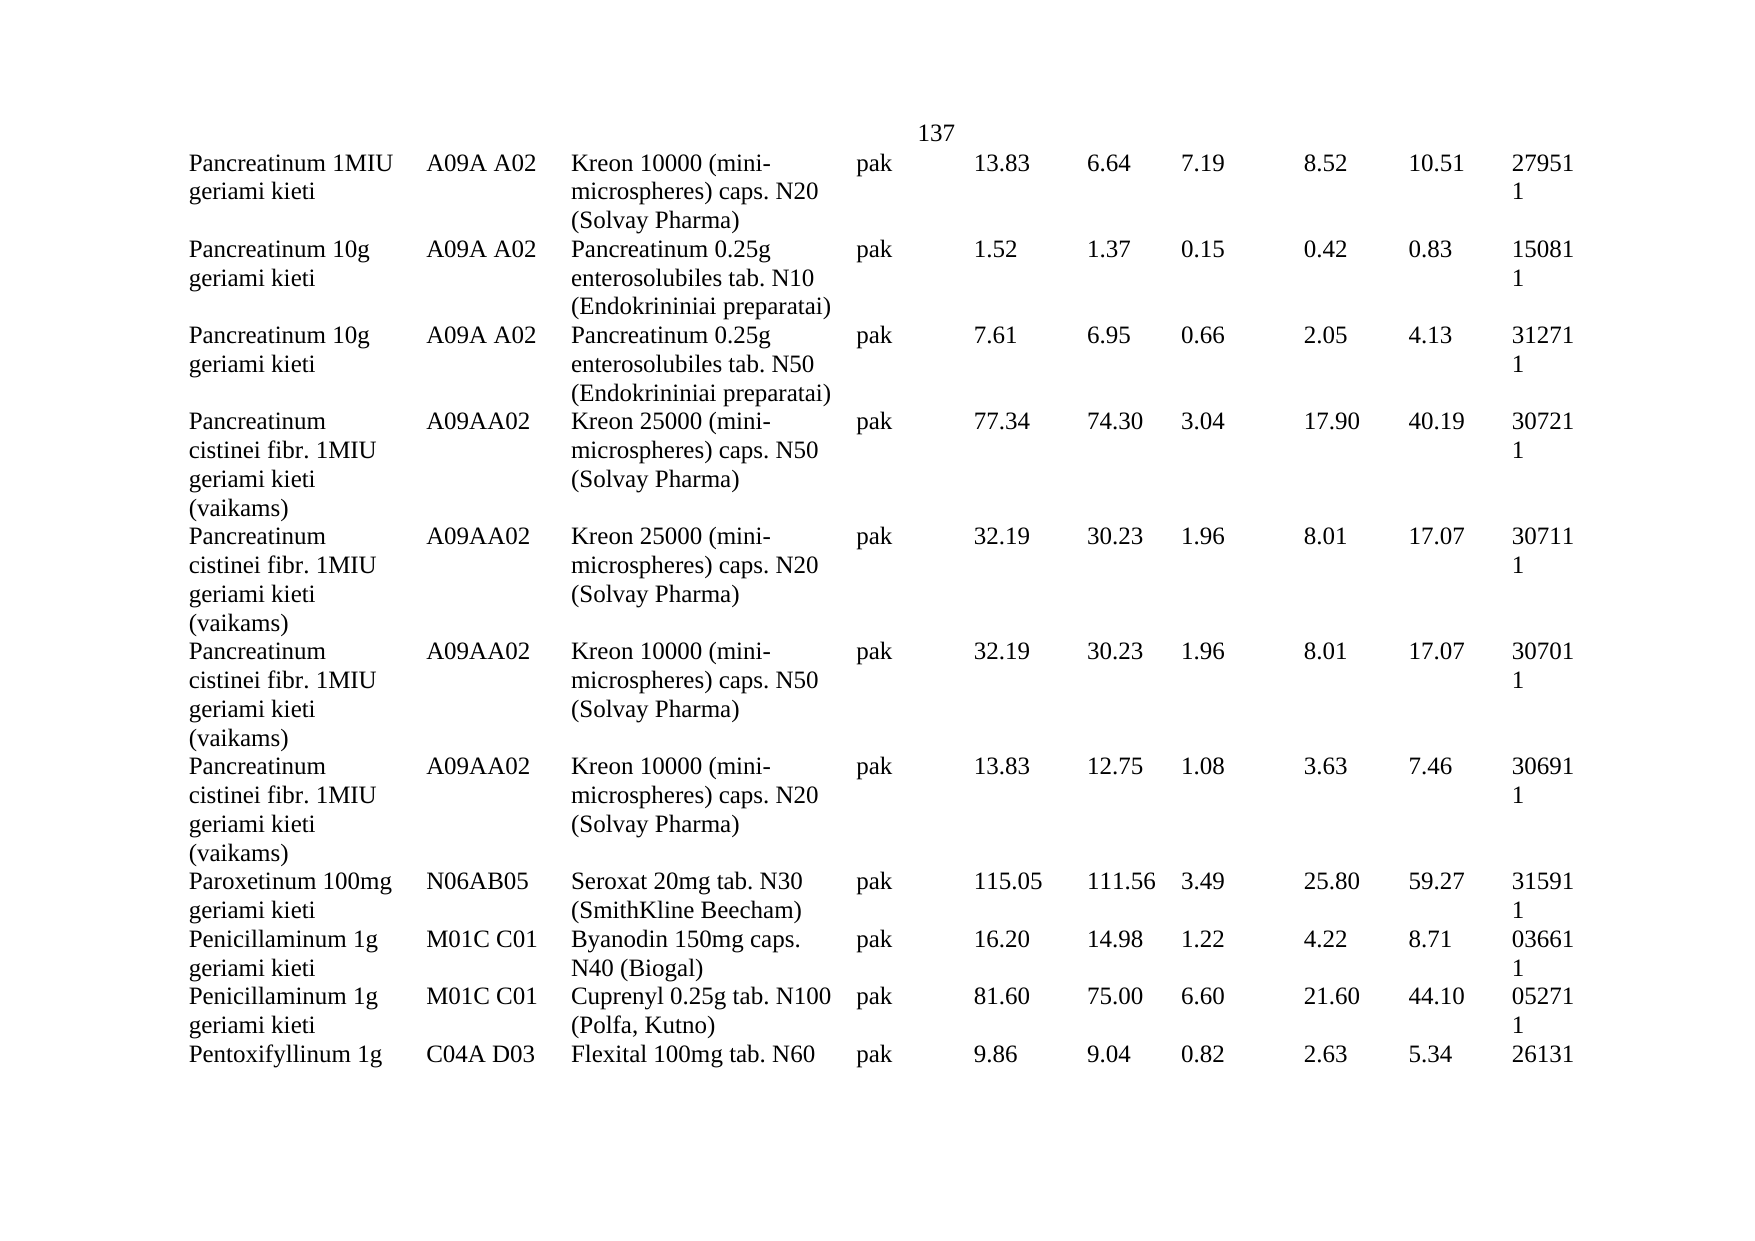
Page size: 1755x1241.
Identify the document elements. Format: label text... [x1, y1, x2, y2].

table_cell 26131 [1500, 1039, 1589, 1068]
table_cell pak [845, 320, 962, 406]
table_cell [1589, 1039, 1595, 1068]
table_cell Kreon 10000 (mini-microspheres) caps. N20 (Solvay Pharma) [560, 751, 845, 866]
table_cell 13.83 [963, 148, 1076, 234]
table_cell 40.19 [1397, 406, 1500, 521]
table_cell 3.04 [1170, 406, 1292, 521]
table_cell Seroxat 20mg tab. N30 (SmithKline Beecham) [560, 866, 845, 924]
table_cell 2.63 [1293, 1039, 1397, 1068]
table_cell [1589, 866, 1595, 924]
table_cell 036611 [1500, 924, 1589, 981]
table_cell Pentoxifyllinum 1g [177, 1039, 415, 1068]
table_cell 8.52 [1293, 148, 1397, 234]
table_cell M01C C01 [415, 924, 559, 981]
table_cell Flexital 100mg tab. N60 [560, 1039, 845, 1068]
table_cell pak [845, 148, 962, 234]
table_cell 7.61 [963, 320, 1076, 406]
table_cell 9.86 [963, 1039, 1076, 1068]
table_cell M01C C01 [415, 981, 559, 1039]
table_cell Pancreatinum 1MIU geriami kieti [177, 148, 415, 234]
table_cell pak [845, 751, 962, 866]
table_cell 21.60 [1293, 981, 1397, 1039]
table_cell 111.56 [1076, 866, 1169, 924]
table_cell 312711 [1500, 320, 1589, 406]
table_cell 25.80 [1293, 866, 1397, 924]
table_cell 306911 [1500, 751, 1589, 866]
table_cell 307111 [1500, 521, 1589, 636]
table_cell 4.22 [1293, 924, 1397, 981]
table_cell 3.63 [1293, 751, 1397, 866]
table_cell Pancreatinum cistinei fibr. 1MIU geriami kieti (vaikams) [177, 406, 415, 521]
table_cell 17.07 [1397, 521, 1500, 636]
table_cell 8.01 [1293, 636, 1397, 751]
table_cell Cuprenyl 0.25g tab. N100 (Polfa, Kutno) [560, 981, 845, 1039]
table_cell A09AA02 [415, 636, 559, 751]
table_cell 6.60 [1170, 981, 1292, 1039]
table_cell 59.27 [1397, 866, 1500, 924]
table_cell A09A A02 [415, 148, 559, 234]
table_cell 1.96 [1170, 521, 1292, 636]
table_cell 81.60 [963, 981, 1076, 1039]
table_cell 17.90 [1293, 406, 1397, 521]
table_cell N06AB05 [415, 866, 559, 924]
table_cell 1.22 [1170, 924, 1292, 981]
table_cell A09AA02 [415, 751, 559, 866]
table_cell 0.82 [1170, 1039, 1292, 1068]
table_cell pak [845, 636, 962, 751]
table_cell 2.05 [1293, 320, 1397, 406]
table_cell 0.42 [1293, 234, 1397, 320]
table_cell 1.37 [1076, 234, 1169, 320]
table_cell pak [845, 234, 962, 320]
table_cell 9.04 [1076, 1039, 1169, 1068]
table_cell [1589, 924, 1595, 981]
table_cell 5.34 [1397, 1039, 1500, 1068]
table_cell 0.15 [1170, 234, 1292, 320]
table_cell A09AA02 [415, 406, 559, 521]
table_cell 6.95 [1076, 320, 1169, 406]
table_cell C04A D03 [415, 1039, 559, 1068]
table_cell pak [845, 981, 962, 1039]
table_cell 30.23 [1076, 521, 1169, 636]
table_cell 14.98 [1076, 924, 1169, 981]
table_cell 6.64 [1076, 148, 1169, 234]
table_cell 13.83 [963, 751, 1076, 866]
table_cell A09A A02 [415, 234, 559, 320]
table_cell 44.10 [1397, 981, 1500, 1039]
table_cell A09AA02 [415, 521, 559, 636]
table_cell 8.01 [1293, 521, 1397, 636]
table_cell Penicillaminum 1g geriami kieti [177, 924, 415, 981]
table_cell 052711 [1500, 981, 1589, 1039]
table_cell 7.19 [1170, 148, 1292, 234]
table_cell [1589, 636, 1595, 751]
table_cell [1589, 521, 1595, 636]
table_cell 315911 [1500, 866, 1589, 924]
table_cell pak [845, 406, 962, 521]
table_cell Penicillaminum 1g geriami kieti [177, 981, 415, 1039]
table_cell 4.13 [1397, 320, 1500, 406]
table_cell Pancreatinum 0.25g enterosolubiles tab. N50 (Endokrininiai preparatai) [560, 320, 845, 406]
table_cell [1589, 320, 1595, 406]
table_cell Pancreatinum 10g geriami kieti [177, 234, 415, 320]
table_cell [1589, 148, 1595, 234]
table_cell 8.71 [1397, 924, 1500, 981]
table_cell Byanodin 150mg caps. N40 (Biogal) [560, 924, 845, 981]
table_cell 74.30 [1076, 406, 1169, 521]
table_cell 3.49 [1170, 866, 1292, 924]
table_cell [1589, 234, 1595, 320]
table_cell 1.52 [963, 234, 1076, 320]
table_cell 150811 [1500, 234, 1589, 320]
table_cell 7.46 [1397, 751, 1500, 866]
table_cell Kreon 25000 (mini-microspheres) caps. N20 (Solvay Pharma) [560, 521, 845, 636]
table_cell Pancreatinum cistinei fibr. 1MIU geriami kieti (vaikams) [177, 521, 415, 636]
table_cell 75.00 [1076, 981, 1169, 1039]
table_cell Pancreatinum cistinei fibr. 1MIU geriami kieti (vaikams) [177, 751, 415, 866]
table_cell Kreon 10000 (mini-microspheres) caps. N50 (Solvay Pharma) [560, 636, 845, 751]
table_cell 1.08 [1170, 751, 1292, 866]
table_cell [1589, 751, 1595, 866]
table_cell Paroxetinum 100mg geriami kieti [177, 866, 415, 924]
table_cell pak [845, 1039, 962, 1068]
table_cell 10.51 [1397, 148, 1500, 234]
table_cell 12.75 [1076, 751, 1169, 866]
table_cell Kreon 10000 (mini-microspheres) caps. N20 (Solvay Pharma) [560, 148, 845, 234]
table_cell [1589, 406, 1595, 521]
table_cell 279511 [1500, 148, 1589, 234]
table_cell pak [845, 521, 962, 636]
table_cell 30.23 [1076, 636, 1169, 751]
table_cell 115.05 [963, 866, 1076, 924]
table_cell 307011 [1500, 636, 1589, 751]
table_cell 0.66 [1170, 320, 1292, 406]
table_cell [1589, 981, 1595, 1039]
table_cell pak [845, 866, 962, 924]
table_cell Pancreatinum 0.25g enterosolubiles tab. N10 (Endokrininiai preparatai) [560, 234, 845, 320]
table_cell 17.07 [1397, 636, 1500, 751]
table_cell 307211 [1500, 406, 1589, 521]
table_cell 32.19 [963, 521, 1076, 636]
table_cell pak [845, 924, 962, 981]
table_cell Pancreatinum 10g geriami kieti [177, 320, 415, 406]
table_cell Kreon 25000 (mini-microspheres) caps. N50 (Solvay Pharma) [560, 406, 845, 521]
table_cell 77.34 [963, 406, 1076, 521]
table_cell A09A A02 [415, 320, 559, 406]
table_cell 16.20 [963, 924, 1076, 981]
table_cell 0.83 [1397, 234, 1500, 320]
table_cell 32.19 [963, 636, 1076, 751]
table_cell 1.96 [1170, 636, 1292, 751]
table_cell Pancreatinum cistinei fibr. 1MIU geriami kieti (vaikams) [177, 636, 415, 751]
